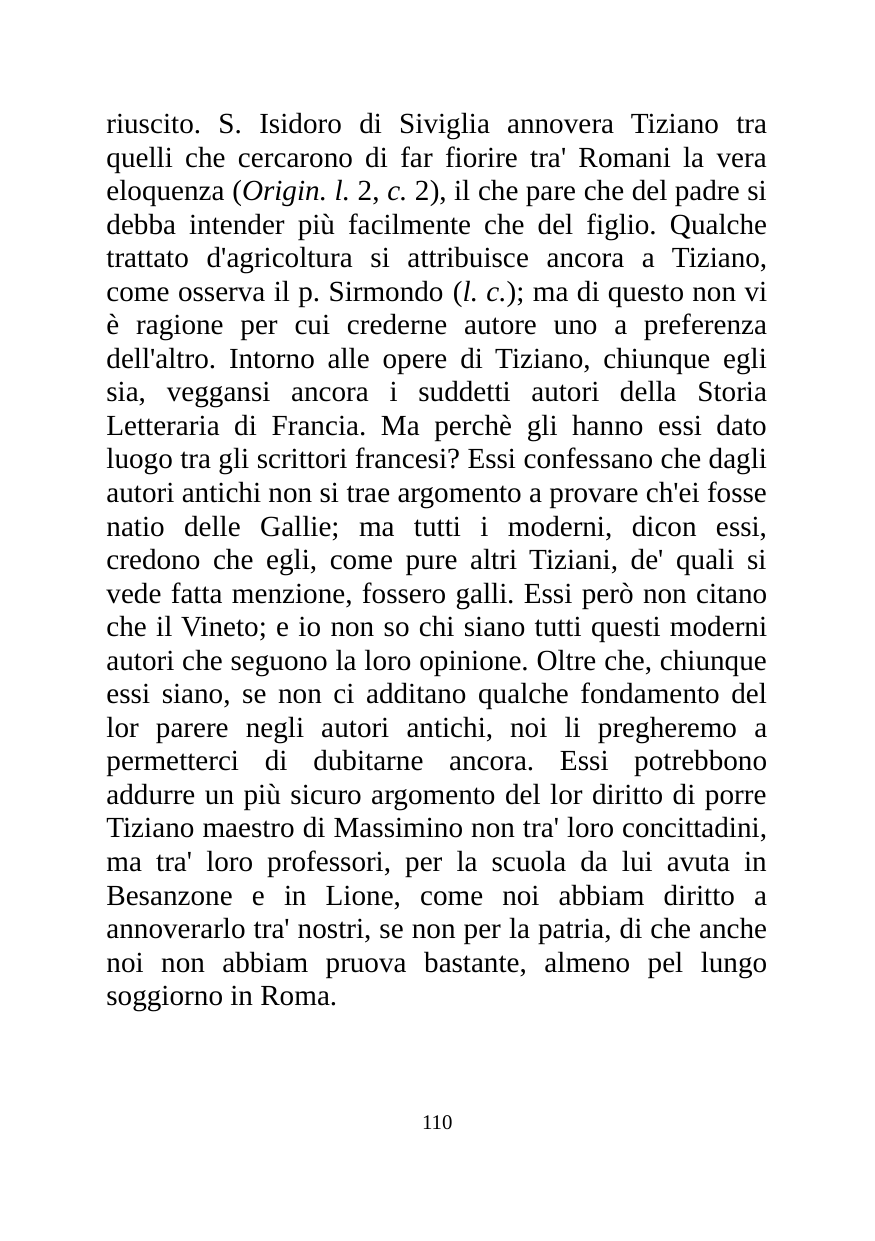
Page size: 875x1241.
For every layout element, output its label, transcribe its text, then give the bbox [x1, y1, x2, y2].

text riuscito. S. Isidoro di Siviglia annovera Tiziano tra quelli che cercarono di far fiorire tra' Romani la vera eloquenza (Origin. l. 2, c. 2), il che pare che del padre si debba intender più facilmente che del figlio. Qualche trattato d'agricoltura si attribuisce ancora a Tiziano, come osserva il p. Sirmondo (l. c.); ma di questo non vi è ragione per cui crederne autore uno a preferenza dell'altro. Intorno alle opere di Tiziano, chiunque egli sia, veggansi ancora i suddetti autori della Storia Letteraria di Francia. Ma perchè gli hanno essi dato luogo tra gli scrittori francesi? Essi confessano che dagli autori antichi non si trae argomento a provare ch'ei fosse natio delle Gallie; ma tutti i moderni, dicon essi, credono che egli, come pure altri Tiziani, de' quali si vede fatta menzione, fossero galli. Essi però non citano che il Vineto; e io non so chi siano tutti questi moderni autori che seguono la loro opinione. Oltre che, chiunque essi siano, se non ci additano qualche fondamento del lor parere negli autori antichi, noi li pregheremo a permetterci di dubitarne ancora. Essi potrebbono addurre un più sicuro argomento del lor diritto di porre Tiziano maestro di Massimino non tra' loro concittadini, ma tra' loro professori, per la scuola da lui avuta in Besanzone e in Lione, come noi abbiam diritto a annoverarlo tra' nostri, se non per la patria, di che anche noi non abbiam pruova bastante, almeno pel lungo soggiorno in Roma. [106, 106, 768, 1012]
